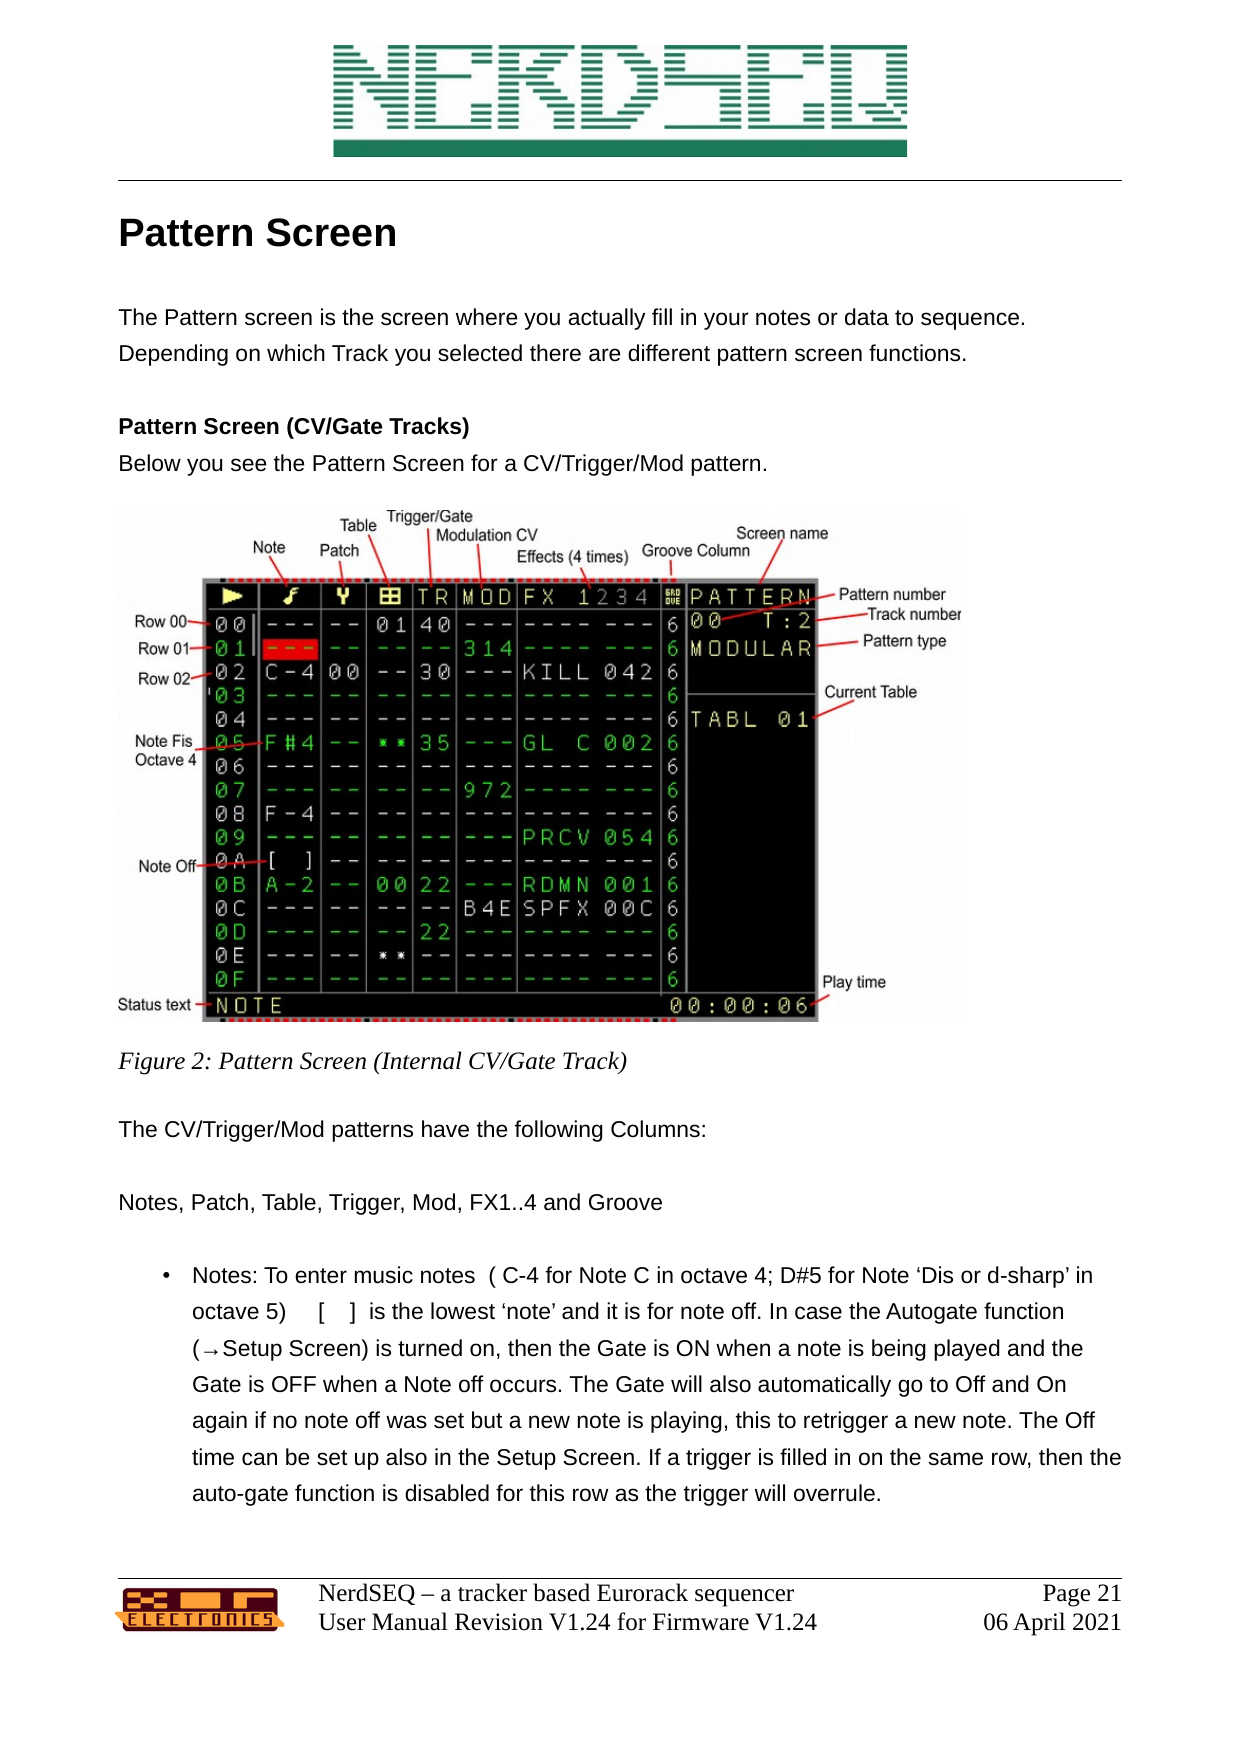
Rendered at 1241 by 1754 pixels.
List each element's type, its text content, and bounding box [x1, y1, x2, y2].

picture [118, 510, 962, 1022]
text [118, 486, 1122, 1046]
text Pattern Screen (CV/Gate Tracks) [118, 413, 1122, 439]
text Figure 2: Pattern Screen (Internal CV/Gate Track) [118, 1046, 1122, 1075]
text The Pattern screen is the screen where you actually fill in your notes or data to sequence. Depending on which Track you selected there are different pattern screen functions. [118, 304, 1122, 367]
list Notes: To enter music notes ( C-4 for Note C in octave 4; D#5 for Note ‘Dis or d-sharp’ in octave 5) [ ] is the lowest ‘note’ and it is for note off. In case the Autogate function (→Setup Screen) is turned on, then the Gate is ON when a note is being played and the Gate is OFF when a Note off occurs. The Gate will also automatically go to Off and On again if no note off was set but a new note is playing, this to retrigger a new note. The Off time can be set up also in the Setup Screen. If a trigger is filled in on the same row, then the auto-gate function is disabled for this row as the trigger will overrule. [162, 1262, 1122, 1506]
picture [333, 45, 908, 157]
text The CV/Trigger/Mod patterns have the following Columns: [118, 1075, 1122, 1143]
subtitle Pattern Screen [118, 209, 1122, 255]
text Notes, Patch, Table, Trigger, Mod, FX1..4 and Groove [118, 1189, 1122, 1216]
text Below you see the Pattern Screen for a CV/Trigger/Mod pattern. [118, 449, 1122, 476]
picture [115, 1584, 285, 1634]
